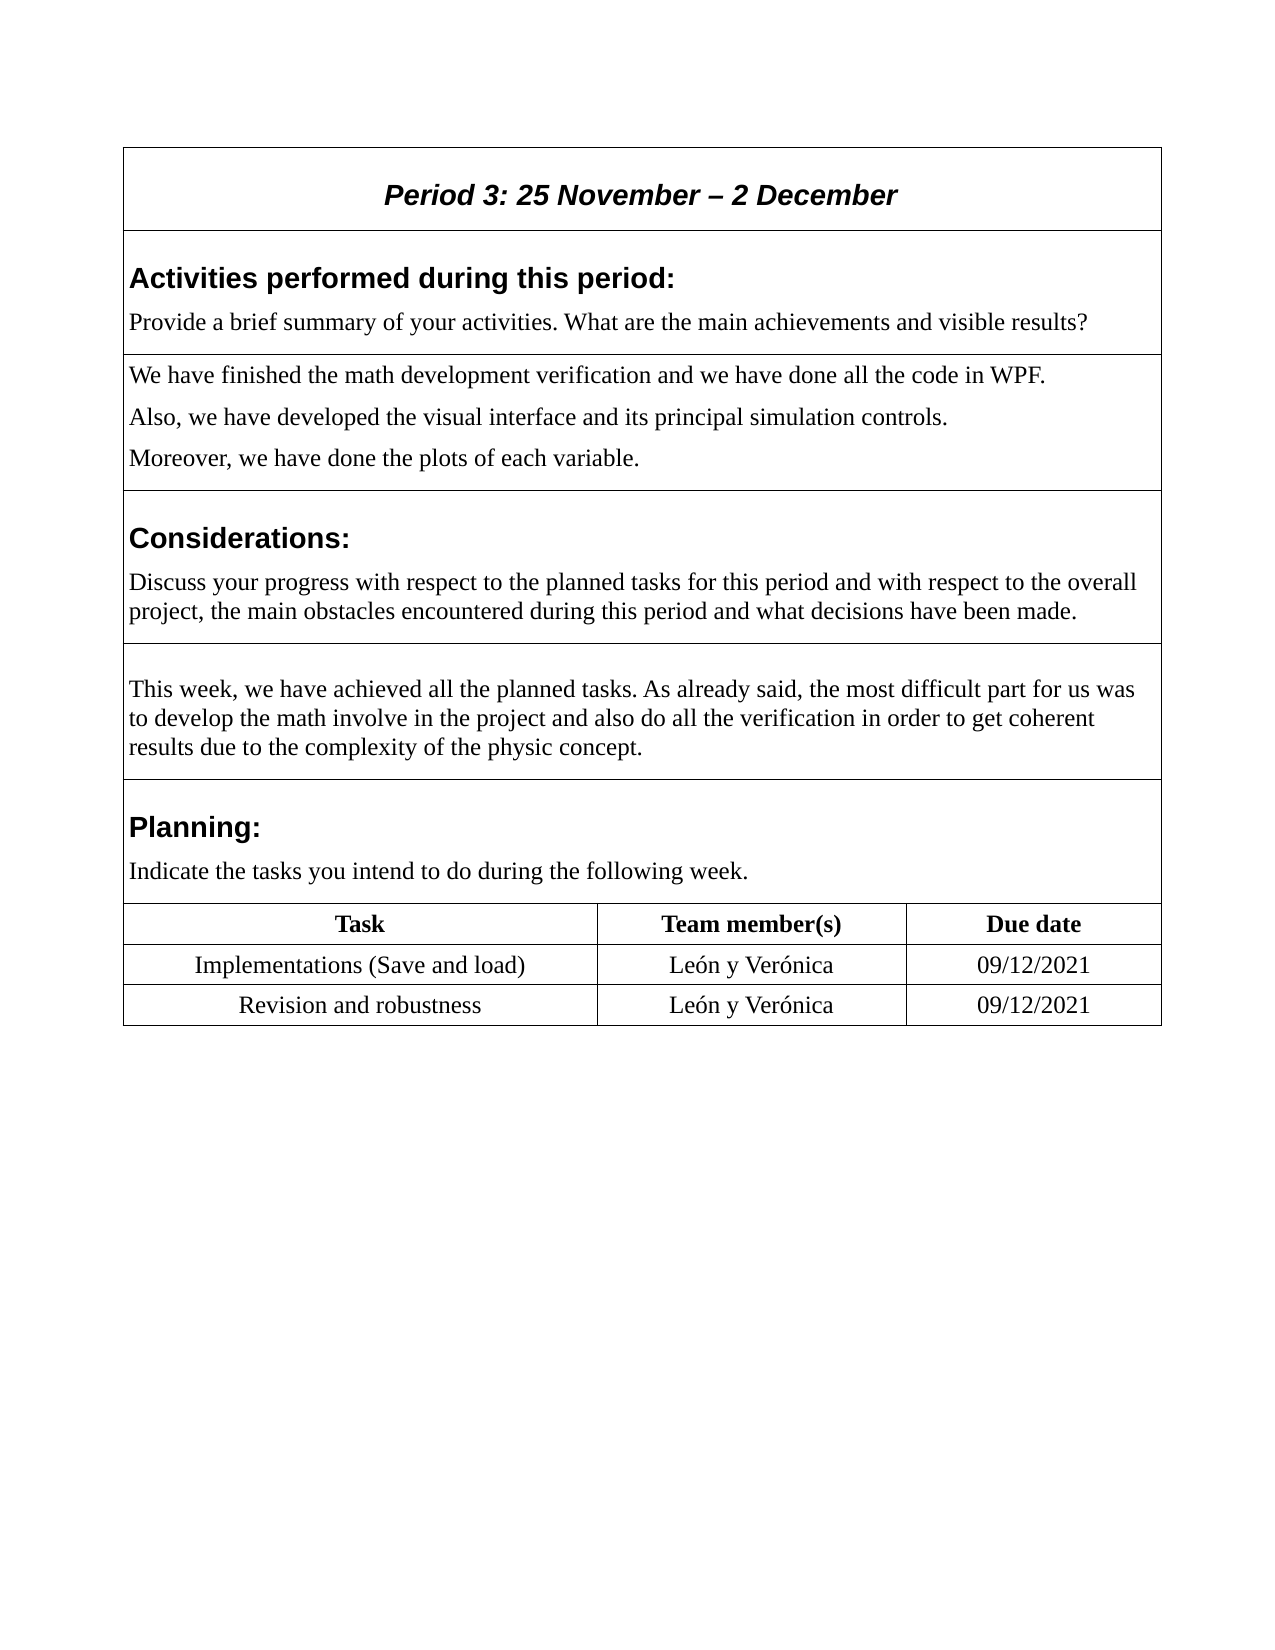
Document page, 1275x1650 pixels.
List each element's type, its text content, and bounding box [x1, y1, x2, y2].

table_cell We have finished the math development verification and we have done all the code in WPF. Also, we have developed the visual interface and its principal simulation controls. Moreover, we have done the plots of each variable. [124, 355, 1161, 490]
table_cell Task [124, 904, 597, 944]
table_cell León y Verónica [598, 985, 906, 1025]
table_cell 09/12/2021 [907, 985, 1161, 1025]
table_cell Planning: Indicate the tasks you intend to do during the following week. [124, 780, 1161, 903]
table_cell Considerations: Discuss your progress with respect to the planned tasks for this period and with respect to the overall project, the main obstacles encountered during this period and what decisions have been made. [124, 491, 1161, 643]
table_cell Activities performed during this period: Provide a brief summary of your activities. What are the main achievements and visible results? [124, 231, 1161, 354]
table_cell This week, we have achieved all the planned tasks. As already said, the most difficult part for us was to develop the math involve in the project and also do all the verification in order to get coherent results due to the complexity of the physic concept. [124, 644, 1161, 779]
table_cell Revision and robustness [124, 985, 597, 1025]
table_cell Implementations (Save and load) [124, 945, 597, 984]
table_cell 09/12/2021 [907, 945, 1161, 984]
table_cell León y Verónica [598, 945, 906, 984]
table_header Period 3: 25 November – 2 December [124, 148, 1161, 230]
table_cell Due date [907, 904, 1161, 944]
table_cell Team member(s) [598, 904, 906, 944]
